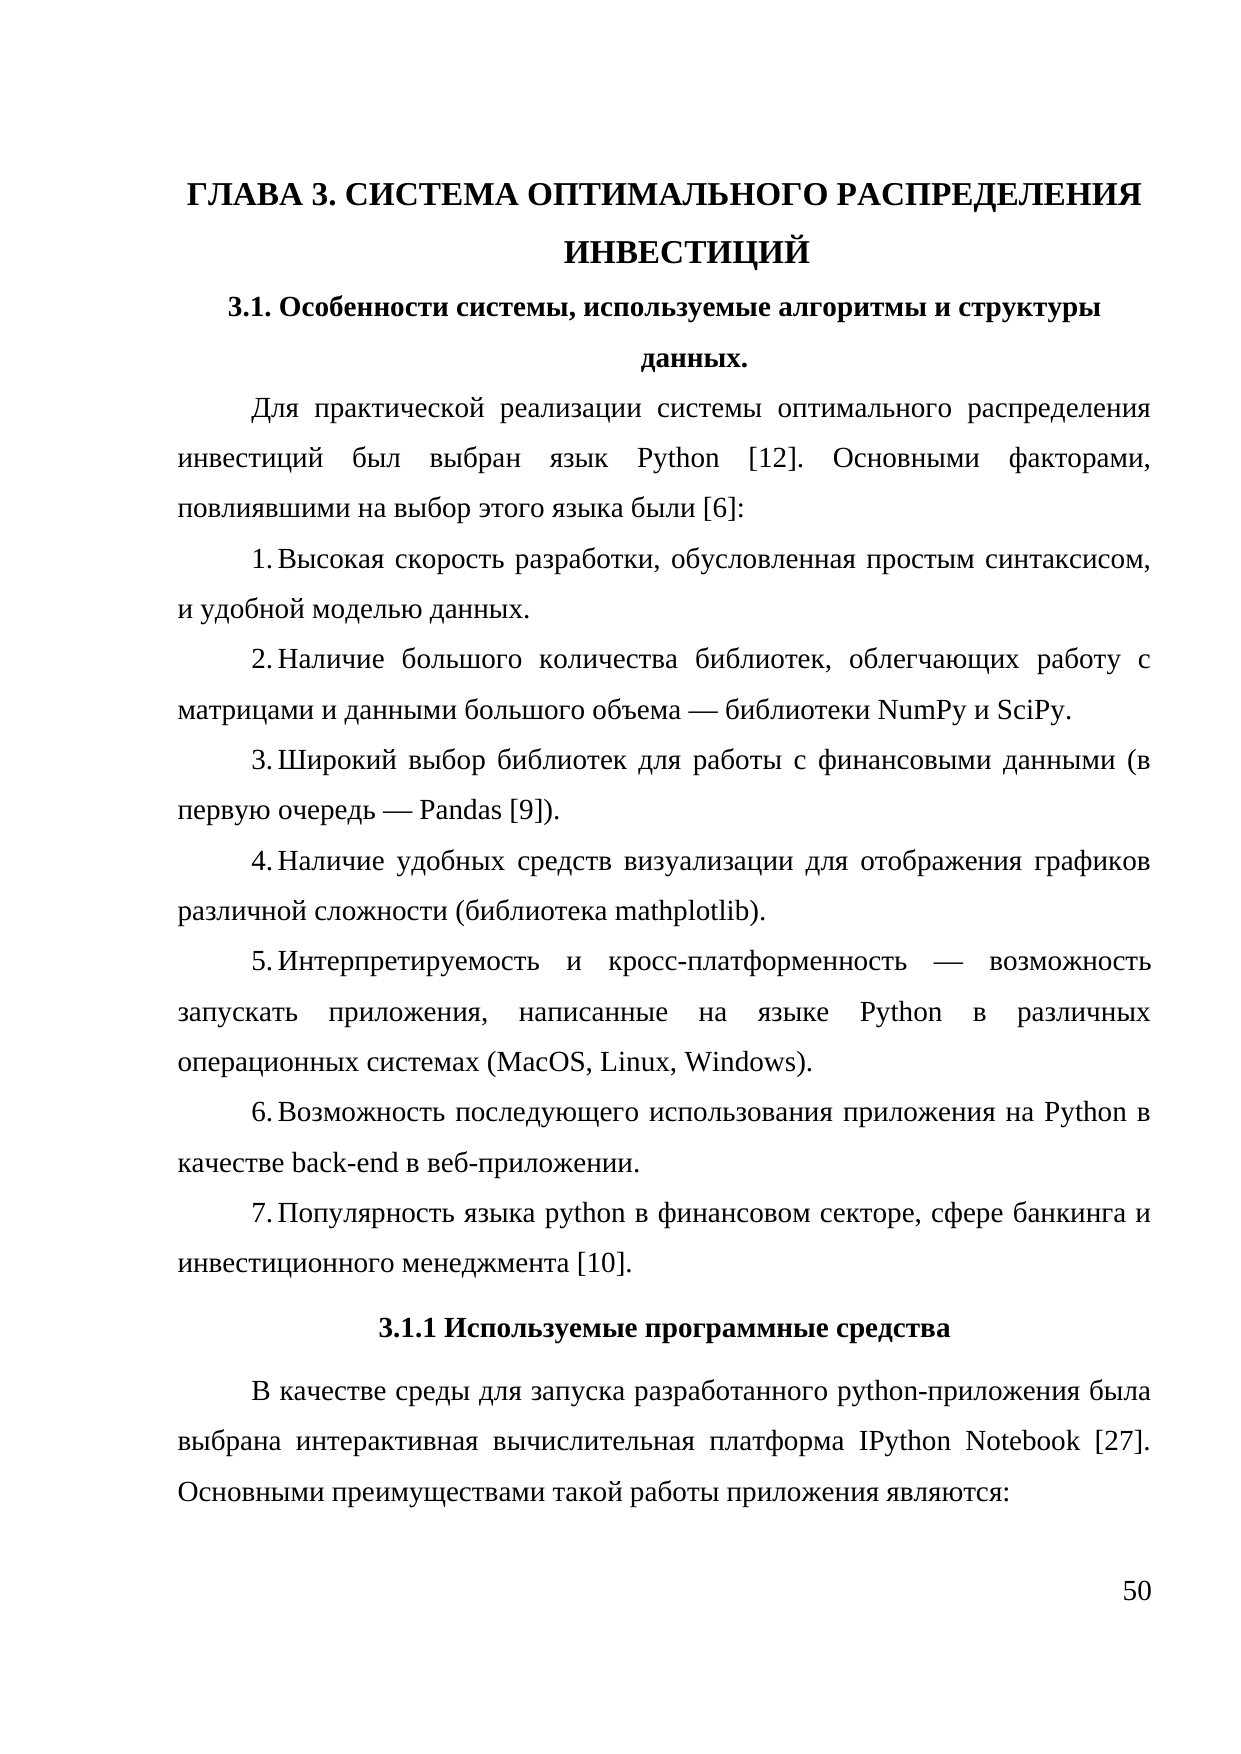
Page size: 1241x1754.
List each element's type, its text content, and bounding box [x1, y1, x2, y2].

text Для практической реализации системы оптимального распределения инвестиций был выбран язык Python [12]. Основными факторами, повлиявшими на выбор этого языка были [6]: [177, 390, 1152, 524]
list Наличие большого количества библиотек, облегчающих работу с матрицами и данными большого объема — библиотеки NumPy и SciPy. [177, 642, 1152, 725]
subtitle ГЛАВА 3. СИСТЕМА ОПТИМАЛЬНОГО РАСПРЕДЕЛЕНИЯ ИНВЕСТИЦИЙ [177, 174, 1152, 270]
list Высокая скорость разработки, обусловленная простым синтаксисом, и удобной моделью данных. [177, 541, 1152, 625]
subtitle 3.1. Особенности системы, используемые алгоритмы и структуры данных. [177, 289, 1152, 373]
list Популярность языка python в финансовом секторе, сфере банкинга и инвестиционного менеджмента [10]. [177, 1195, 1152, 1279]
text В качестве среды для запуска разработанного python-приложения была выбрана интерактивная вычислительная платформа IPython Notebook [27]. Основными преимуществами такой работы приложения являются: [177, 1373, 1152, 1507]
list Интерпретируемость и кросс-платформенность — возможность запускать приложения, написанные на языке Python в различных операционных системах (MacOS, Linux, Windows). [177, 943, 1152, 1078]
list Широкий выбор библиотек для работы с финансовыми данными (в первую очередь — Pandas [9]). [177, 742, 1152, 826]
subtitle 3.1.1 Используемые программные средства [177, 1310, 1152, 1344]
list Наличие удобных средств визуализации для отображения графиков различной сложности (библиотека mathplotlib). [177, 843, 1152, 927]
list Возможность последующего использования приложения на Python в качестве back-end в веб-приложении. [177, 1094, 1152, 1178]
